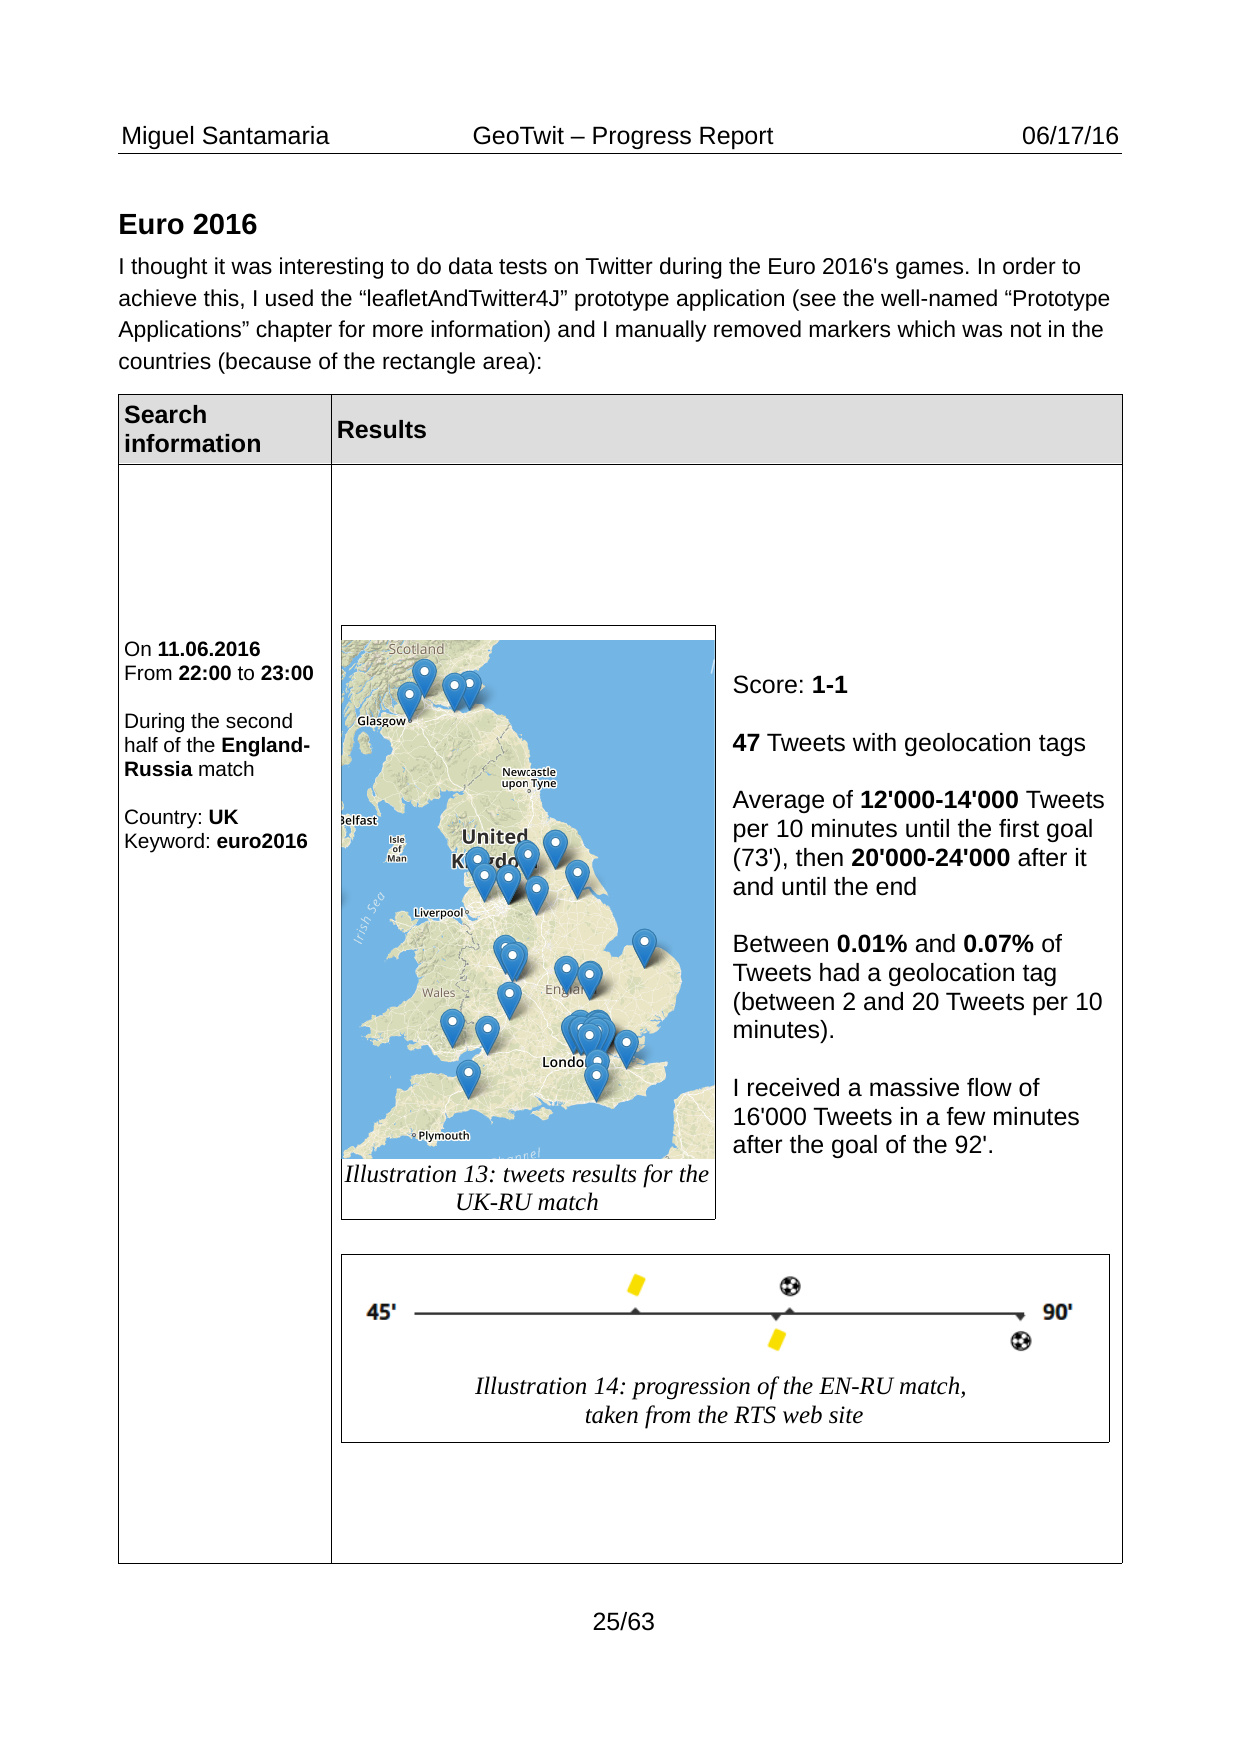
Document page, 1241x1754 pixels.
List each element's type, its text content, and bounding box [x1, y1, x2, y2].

table_header Search information [119, 395, 331, 463]
table_header Results [332, 395, 1122, 463]
table_cell On 11.06.2016 From 22:00 to 23:00 During the second half of the England-Russia match Country: UK Keyword: euro2016 [119, 465, 331, 1562]
table_cell Score: 1-1 47 Tweets with geolocation tags Average of 12'000-14'000 Tweets per 10 minutes until the first goal (73'), then 20'000-24'000 after it and until the end Between 0.01% and 0.07% of Tweets had a geolocation tag (between 2 and 20 Tweets per 10 minutes). I received a massive flow of 16'000 Tweets in a few minutes after the goal of the 92'. [332, 465, 1122, 1562]
text I thought it was interesting to do data tests on Twitter during the Euro 2016's games. In order to achieve this, I used the “leafletAndTwitter4J” prototype application (see the well-named “Prototype Applications” chapter for more information) and I manually removed markers which was not in the countries (because of the rectangle area): [118, 253, 1122, 374]
picture [341, 640, 715, 1159]
picture [364, 1269, 1086, 1371]
subtitle Euro 2016 [118, 207, 1122, 241]
